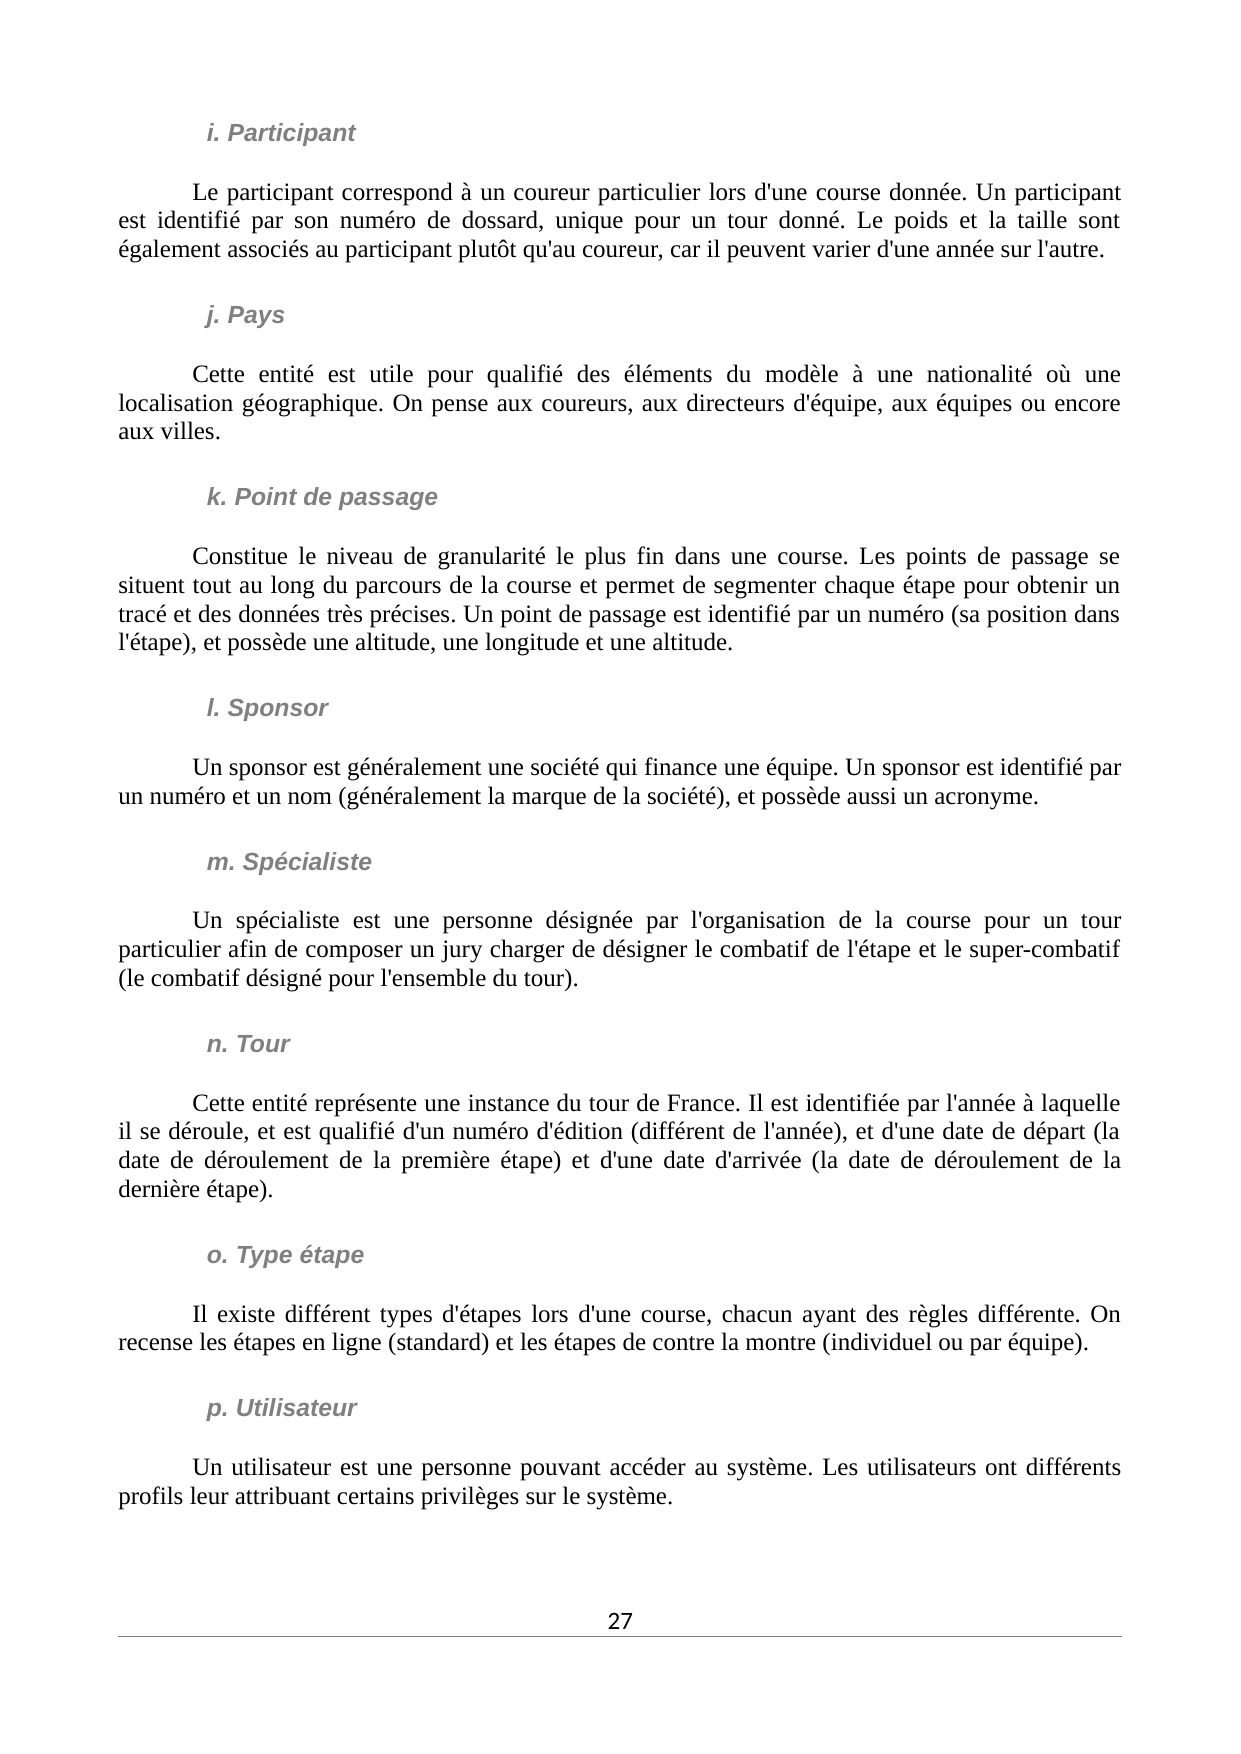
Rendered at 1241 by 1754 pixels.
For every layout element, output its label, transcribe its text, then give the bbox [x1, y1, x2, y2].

subtitle Spécialiste [207, 847, 1122, 875]
text Un utilisateur est une personne pouvant accéder au système. Les utilisateurs ont différents profils leur attribuant certains privilèges sur le système. [118, 1452, 1122, 1509]
subtitle Participant [207, 118, 1122, 147]
subtitle Utilisateur [207, 1393, 1122, 1422]
subtitle Type étape [207, 1240, 1122, 1268]
text Constitue le niveau de granularité le plus fin dans une course. Les points de passage se situent tout au long du parcours de la course et permet de segmenter chaque étape pour obtenir un tracé et des données très précises. Un point de passage est identifié par un numéro (sa position dans l'étape), et possède une altitude, une longitude et une altitude. [118, 541, 1122, 656]
subtitle Pays [207, 300, 1122, 329]
text Il existe différent types d'étapes lors d'une course, chacun ayant des règles différente. On recense les étapes en ligne (standard) et les étapes de contre la montre (individuel ou par équipe). [118, 1299, 1122, 1356]
text Un sponsor est généralement une société qui finance une équipe. Un sponsor est identifié par un numéro et un nom (généralement la marque de la société), et possède aussi un acronyme. [118, 752, 1122, 809]
subtitle Sponsor [207, 693, 1122, 722]
text Le participant correspond à un coureur particulier lors d'une course donnée. Un participant est identifié par son numéro de dossard, unique pour un tour donné. Le poids et la taille sont également associés au participant plutôt qu'au coureur, car il peuvent varier d'une année sur l'autre. [118, 177, 1122, 263]
subtitle Point de passage [207, 482, 1122, 511]
subtitle Tour [207, 1029, 1122, 1058]
text Cette entité représente une instance du tour de France. Il est identifiée par l'année à laquelle il se déroule, et est qualifié d'un numéro d'édition (différent de l'année), et d'une date de départ (la date de déroulement de la première étape) et d'une date d'arrivée (la date de déroulement de la dernière étape). [118, 1088, 1122, 1203]
text Un spécialiste est une personne désignée par l'organisation de la course pour un tour particulier afin de composer un jury charger de désigner le combatif de l'étape et le super-combatif (le combatif désigné pour l'ensemble du tour). [118, 906, 1122, 992]
text Cette entité est utile pour qualifié des éléments du modèle à une nationalité où une localisation géographique. On pense aux coureurs, aux directeurs d'équipe, aux équipes ou encore aux villes. [118, 359, 1122, 445]
